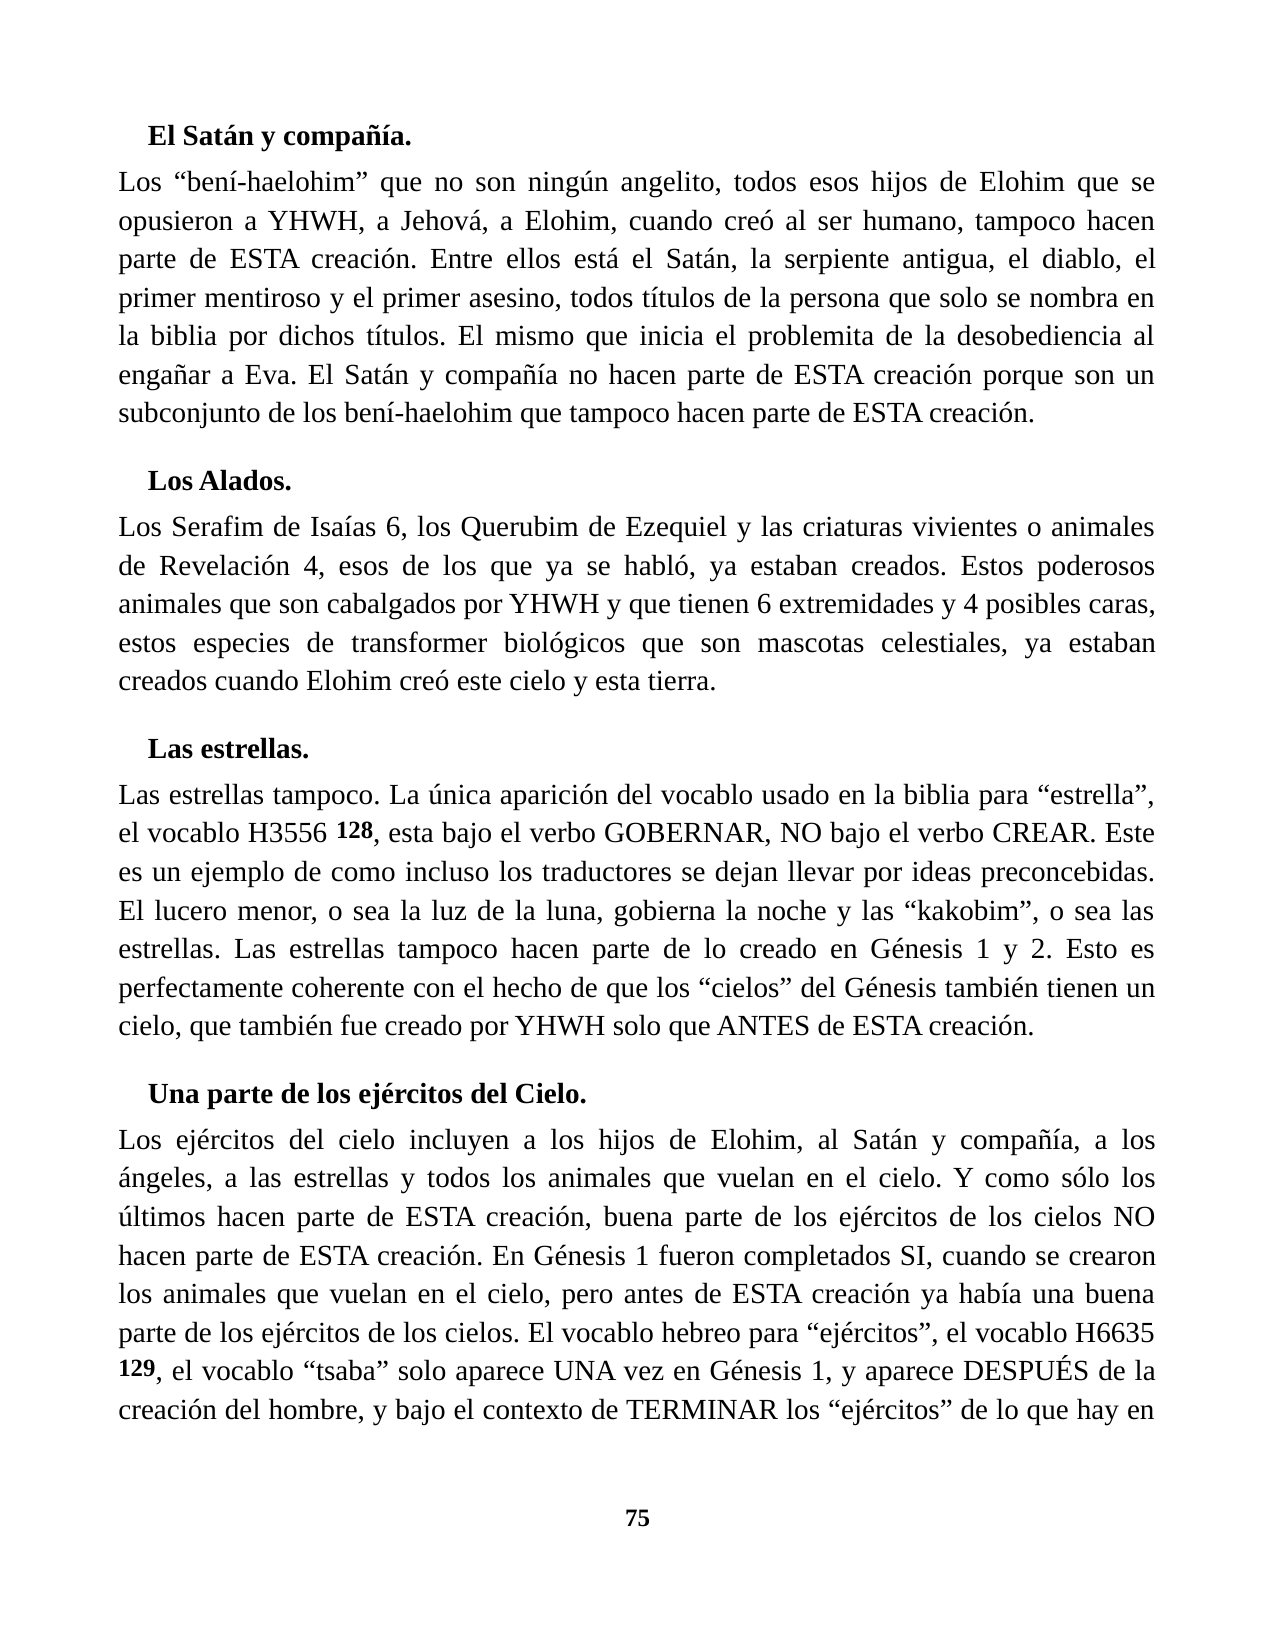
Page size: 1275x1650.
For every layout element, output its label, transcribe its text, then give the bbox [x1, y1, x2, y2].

subtitle Una parte de los ejércitos del Cielo. [148, 1076, 1157, 1109]
text Los ejércitos del cielo incluyen a los hijos de Elohim, al Satán y compañía, a los ángeles, a las estrellas y todos los animales que vuelan en el cielo. Y como sólo los últimos hacen parte de ESTA creación, buena parte de los ejércitos de los cielos NO hacen parte de ESTA creación. En Génesis 1 fueron completados SI, cuando se crearon los animales que vuelan en el cielo, pero antes de ESTA creación ya había una buena parte de los ejércitos de los cielos. El vocablo hebreo para “ejércitos”, el vocablo H6635 , el vocablo “tsaba” solo aparece UNA vez en Génesis 1, y aparece DESPUÉS de la creación del hombre, y bajo el contexto de TERMINAR los “ejércitos” de lo que hay en [118, 1122, 1157, 1425]
text Los “bení-haelohim” que no son ningún angelito, todos esos hijos de Elohim que se opusieron a YHWH, a Jehová, a Elohim, cuando creó al ser humano, tampoco hacen parte de ESTA creación. Entre ellos está el Satán, la serpiente antigua, el diablo, el primer mentiroso y el primer asesino, todos títulos de la persona que solo se nombra en la biblia por dichos títulos. El mismo que inicia el problemita de la desobediencia al engañar a Eva. El Satán y compañía no hacen parte de ESTA creación porque son un subconjunto de los bení-haelohim que tampoco hacen parte de ESTA creación. [118, 164, 1157, 429]
text Las estrellas tampoco. La única aparición del vocablo usado en la biblia para “estrella”, el vocablo H3556 , esta bajo el verbo GOBERNAR, NO bajo el verbo CREAR. Este es un ejemplo de como incluso los traductores se dejan llevar por ideas preconcebidas. El lucero menor, o sea la luz de la luna, gobierna la noche y las “kakobim”, o sea las estrellas. Las estrellas tampoco hacen parte de lo creado en Génesis 1 y 2. Esto es perfectamente coherente con el hecho de que los “cielos” del Génesis también tienen un cielo, que también fue creado por YHWH solo que ANTES de ESTA creación. [118, 777, 1157, 1042]
subtitle Los Alados. [148, 463, 1157, 497]
text Los Serafim de Isaías 6, los Querubim de Ezequiel y las criaturas vivientes o animales de Revelación 4, esos de los que ya se habló, ya estaban creados. Estos poderosos animales que son cabalgados por YHWH y que tienen 6 extremidades y 4 posibles caras, estos especies de transformer biológicos que son mascotas celestiales, ya estaban creados cuando Elohim creó este cielo y esta tierra. [118, 509, 1157, 697]
subtitle El Satán y compañía. [148, 118, 1157, 152]
subtitle Las estrellas. [148, 731, 1157, 764]
